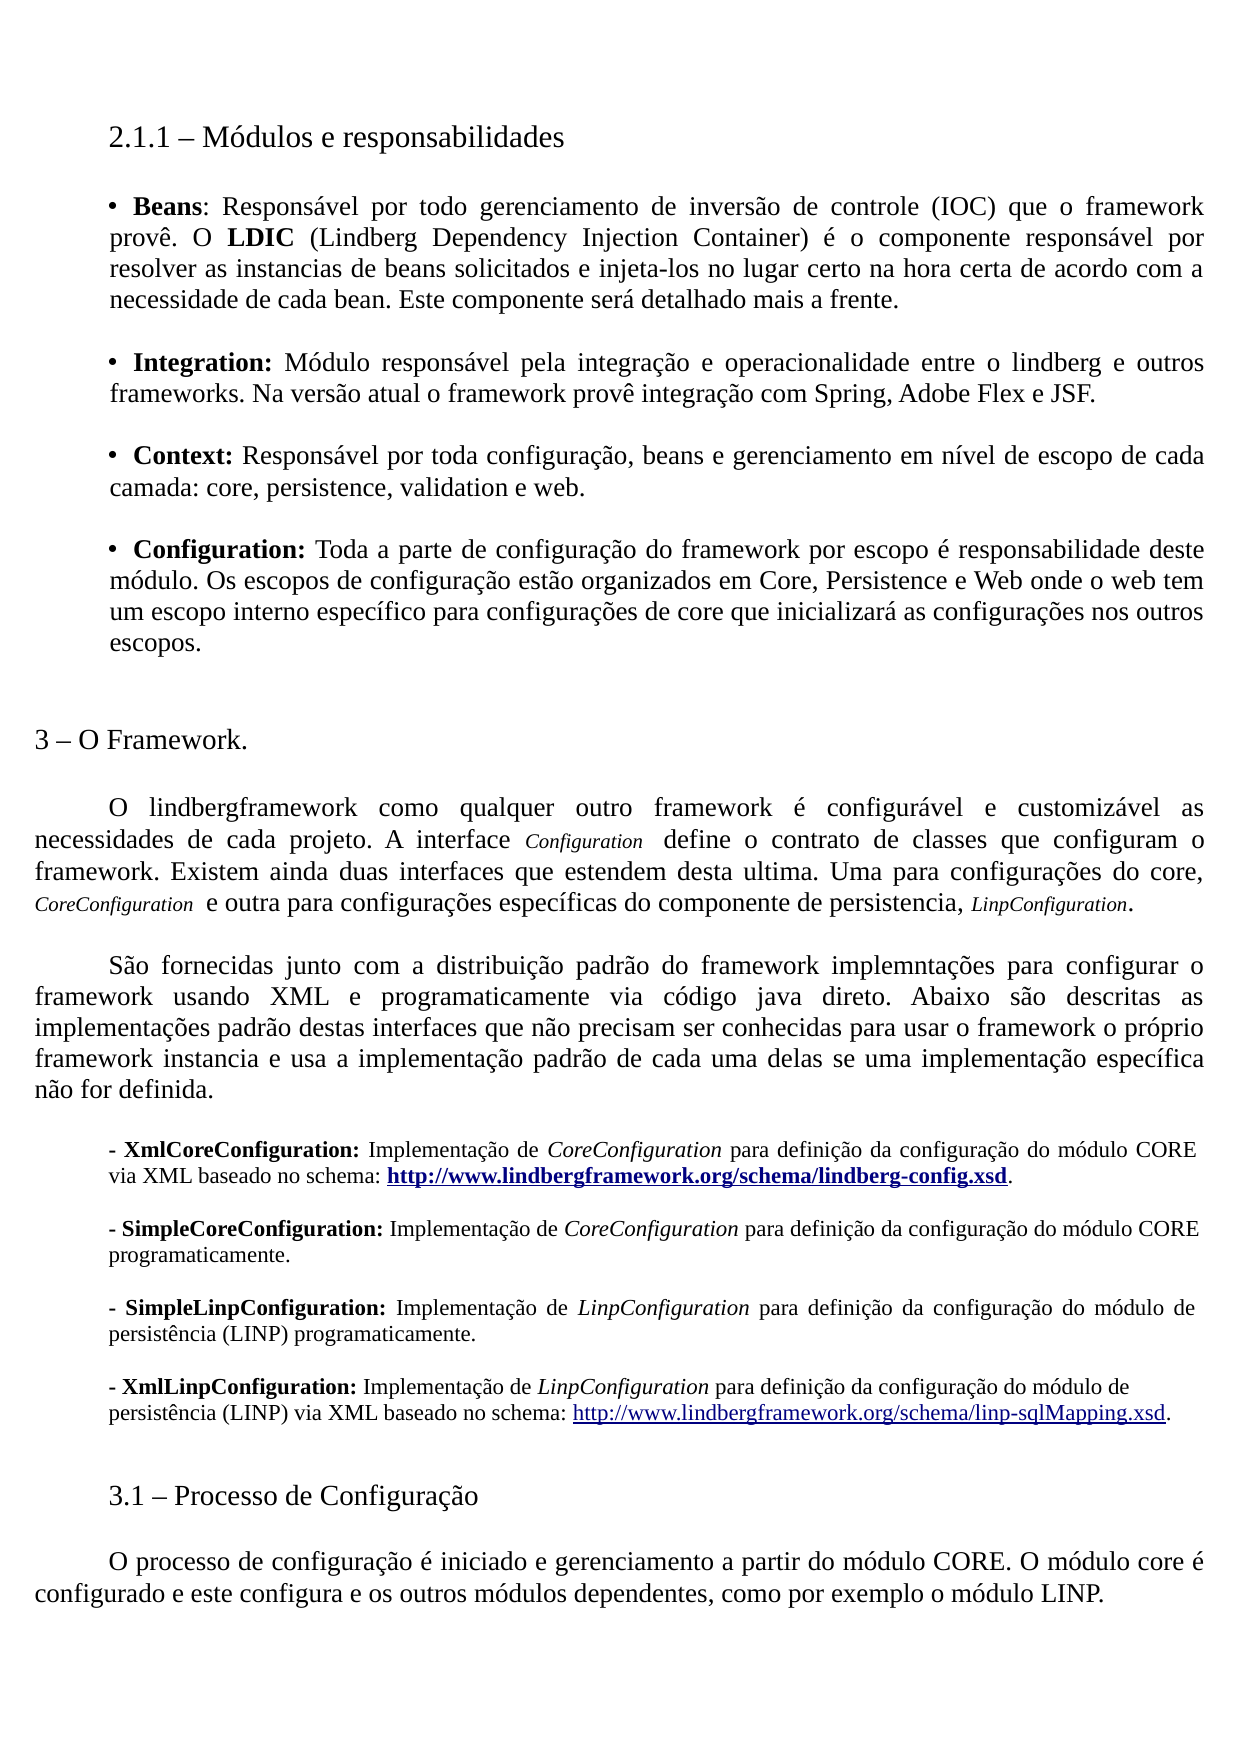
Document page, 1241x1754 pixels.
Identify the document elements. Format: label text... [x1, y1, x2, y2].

text 3.1 – Processo de Configuração [34, 1478, 1206, 1512]
text O lindbergframework como qualquer outro framework é configurável e customizável as necessidades de cada projeto. A interface Configuration define o contrato de classes que configuram o framework. Existem ainda duas interfaces que estendem desta ultima. Uma para configurações do core, CoreConfiguration e outra para configurações específicas do componente de persistencia, LinpConfiguration. [34, 789, 1206, 918]
text 2.1.1 – Módulos e responsabilidades [34, 118, 1206, 154]
list Context: Responsável por toda configuração, beans e gerenciamento em nível de escopo de cada camada: core, persistence, validation e web. [108, 439, 1206, 502]
text - XmlLinpConfiguration: Implementação de LinpConfiguration para definição da configuração do módulo de persistência (LINP) via XML baseado no schema: http://www.lindbergframework.org/schema/linp-sqlMapping.xsd. [34, 1373, 1206, 1426]
text 3 – O Framework. [34, 722, 1206, 756]
list Integration: Módulo responsável pela integração e operacionalidade entre o lindberg e outros frameworks. Na versão atual o framework provê integração com Spring, Adobe Flex e JSF. [108, 346, 1206, 408]
text - XmlCoreConfiguration: Implementação de CoreConfiguration para definição da configuração do módulo CORE via XML baseado no schema: http://www.lindbergframework.org/schema/lindberg-config.xsd. [34, 1136, 1206, 1188]
list Configuration: Toda a parte de configuração do framework por escopo é responsabilidade deste módulo. Os escopos de configuração estão organizados em Core, Persistence e Web onde o web tem um escopo interno específico para configurações de core que inicializará as configurações nos outros escopos. [108, 533, 1206, 658]
text - SimpleLinpConfiguration: Implementação de LinpConfiguration para definição da configuração do módulo de persistência (LINP) programaticamente. [34, 1294, 1206, 1347]
text O processo de configuração é iniciado e gerenciamento a partir do módulo CORE. O módulo core é configurado e este configura e os outros módulos dependentes, como por exemplo o módulo LINP. [34, 1546, 1206, 1608]
text - SimpleCoreConfiguration: Implementação de CoreConfiguration para definição da configuração do módulo CORE programaticamente. [34, 1215, 1206, 1268]
text São fornecidas junto com a distribuição padrão do framework implemntações para configurar o framework usando XML e programaticamente via código java direto. Abaixo são descritas as implementações padrão destas interfaces que não precisam ser conhecidas para usar o framework o próprio framework instancia e usa a implementação padrão de cada uma delas se uma implementação específica não for definida. [34, 949, 1206, 1105]
list Beans: Responsável por todo gerenciamento de inversão de controle (IOC) que o framework provê. O LDIC (Lindberg Dependency Injection Container) é o componente responsável por resolver as instancias de beans solicitados e injeta-los no lugar certo na hora certa de acordo com a necessidade de cada bean. Este componente será detalhado mais a frente. [108, 190, 1206, 315]
